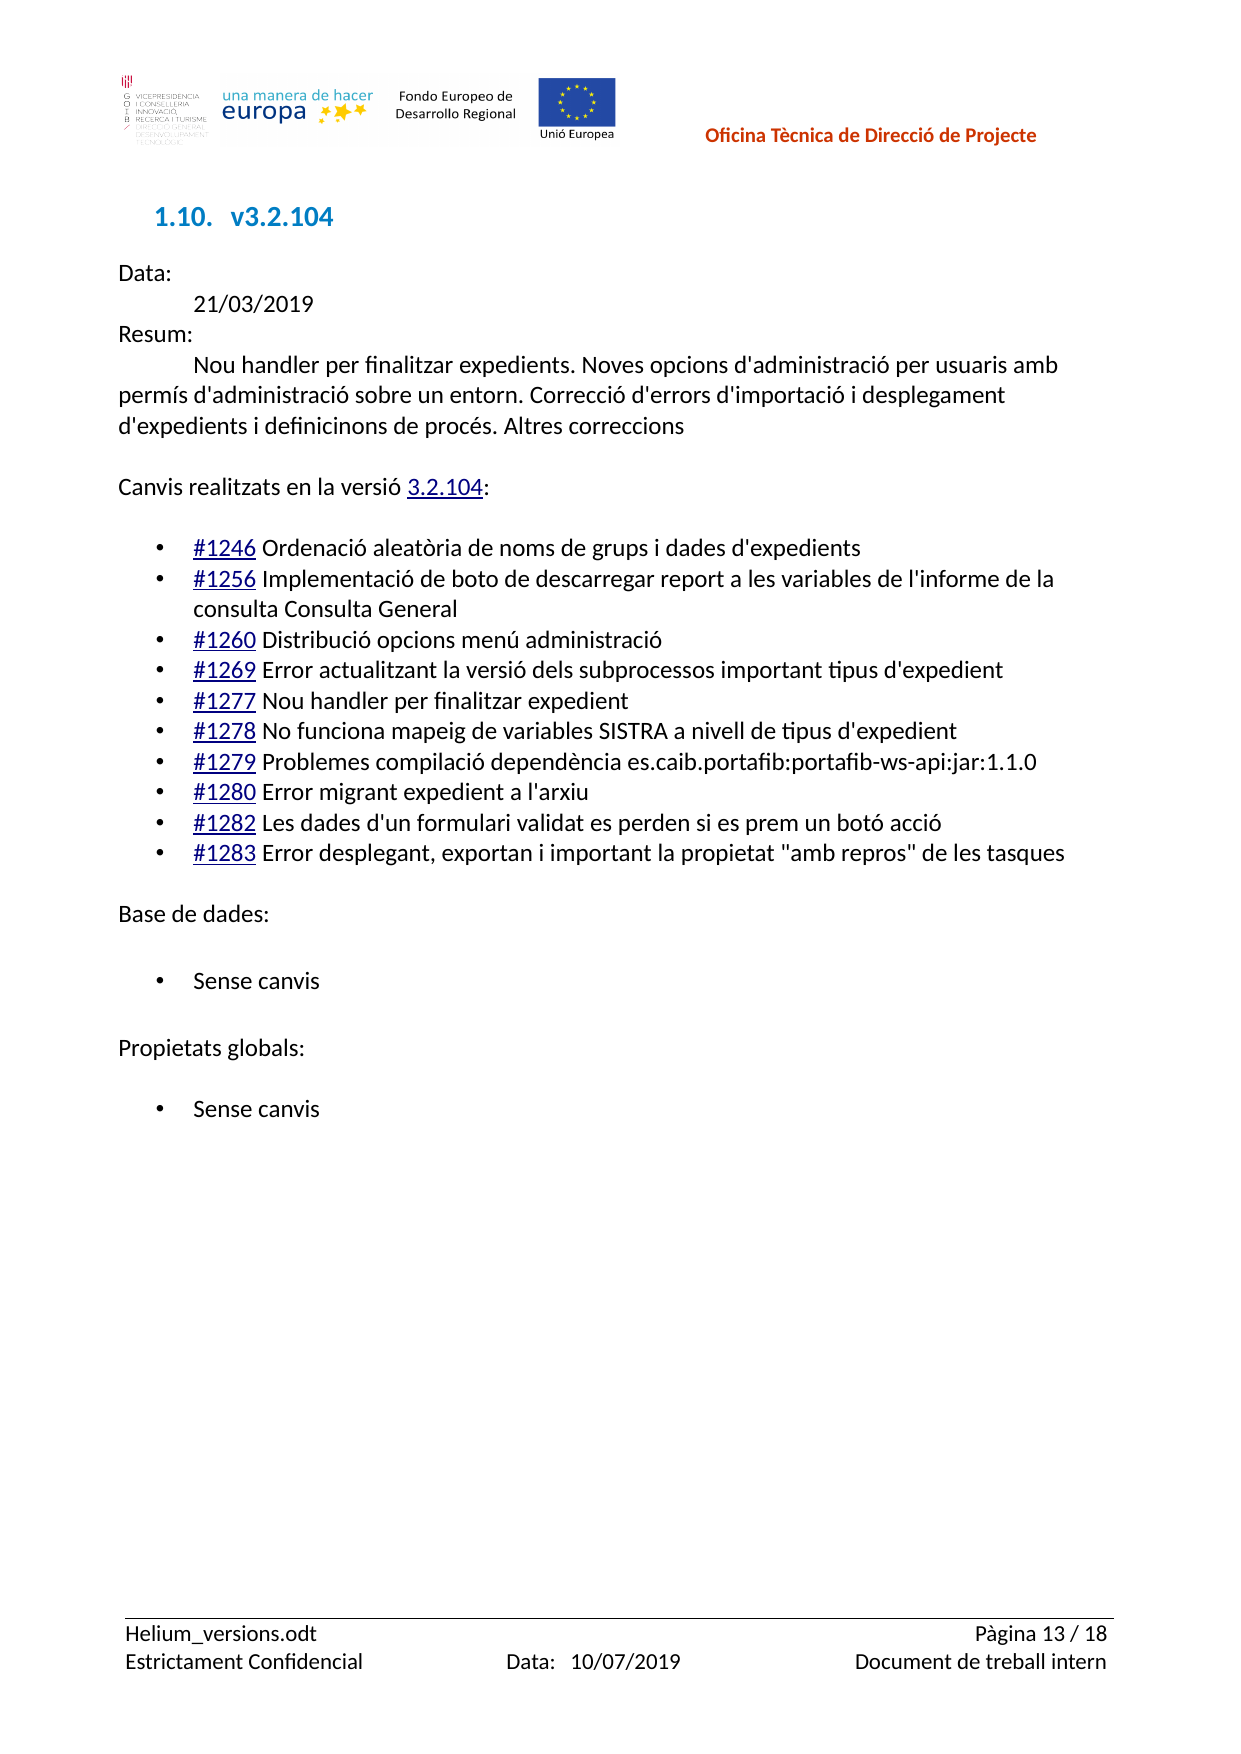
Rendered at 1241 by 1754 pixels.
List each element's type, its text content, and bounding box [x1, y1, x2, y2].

text Canvis realitzats en la versió 3.2.104: [118, 471, 1122, 502]
text 21/03/2019 [118, 288, 1122, 319]
list #1280 Error migrant expedient a l'arxiu [156, 776, 1122, 807]
list #1246 Ordenació aleatòria de noms de grups i dades d'expedients [156, 532, 1122, 563]
text Resum: [118, 319, 1122, 349]
list #1256 Implementació de boto de descarregar report a les variables de l'informe de la consulta Consulta General [156, 563, 1122, 624]
list #1278 No funciona mapeig de variables SISTRA a nivell de tipus d'expedient [156, 715, 1122, 746]
list #1269 Error actualitzant la versió dels subprocessos important tipus d'expedient [156, 654, 1122, 685]
text Base de dades: [118, 898, 1122, 929]
list #1277 Nou handler per finalitzar expedient [156, 685, 1122, 715]
text Data: [118, 258, 1122, 288]
picture [118, 73, 213, 147]
list #1282 Les dades d'un formulari validat es perden si es prem un botó acció [156, 807, 1122, 837]
subtitle v3.2.104 [153, 198, 1122, 234]
list #1279 Problemes compilació dependència es.caib.portafib:portafib-ws-api:jar:1.1.0 [156, 746, 1122, 776]
list #1283 Error desplegant, exportan i important la propietat "amb repros" de les tasques [156, 837, 1122, 868]
text Propietats globals: [118, 1032, 1122, 1063]
list Sense canvis [156, 966, 1122, 996]
list Sense canvis [156, 1093, 1122, 1124]
text Nou handler per finalitzar expedients. Noves opcions d'administració per usuaris amb permís d'administració sobre un entorn. Correcció d'errors d'importació i desplegament d'expedients i definicinons de procés. Altres correccions [118, 349, 1122, 441]
list #1260 Distribució opcions menú administració [156, 624, 1122, 654]
picture [219, 73, 621, 147]
